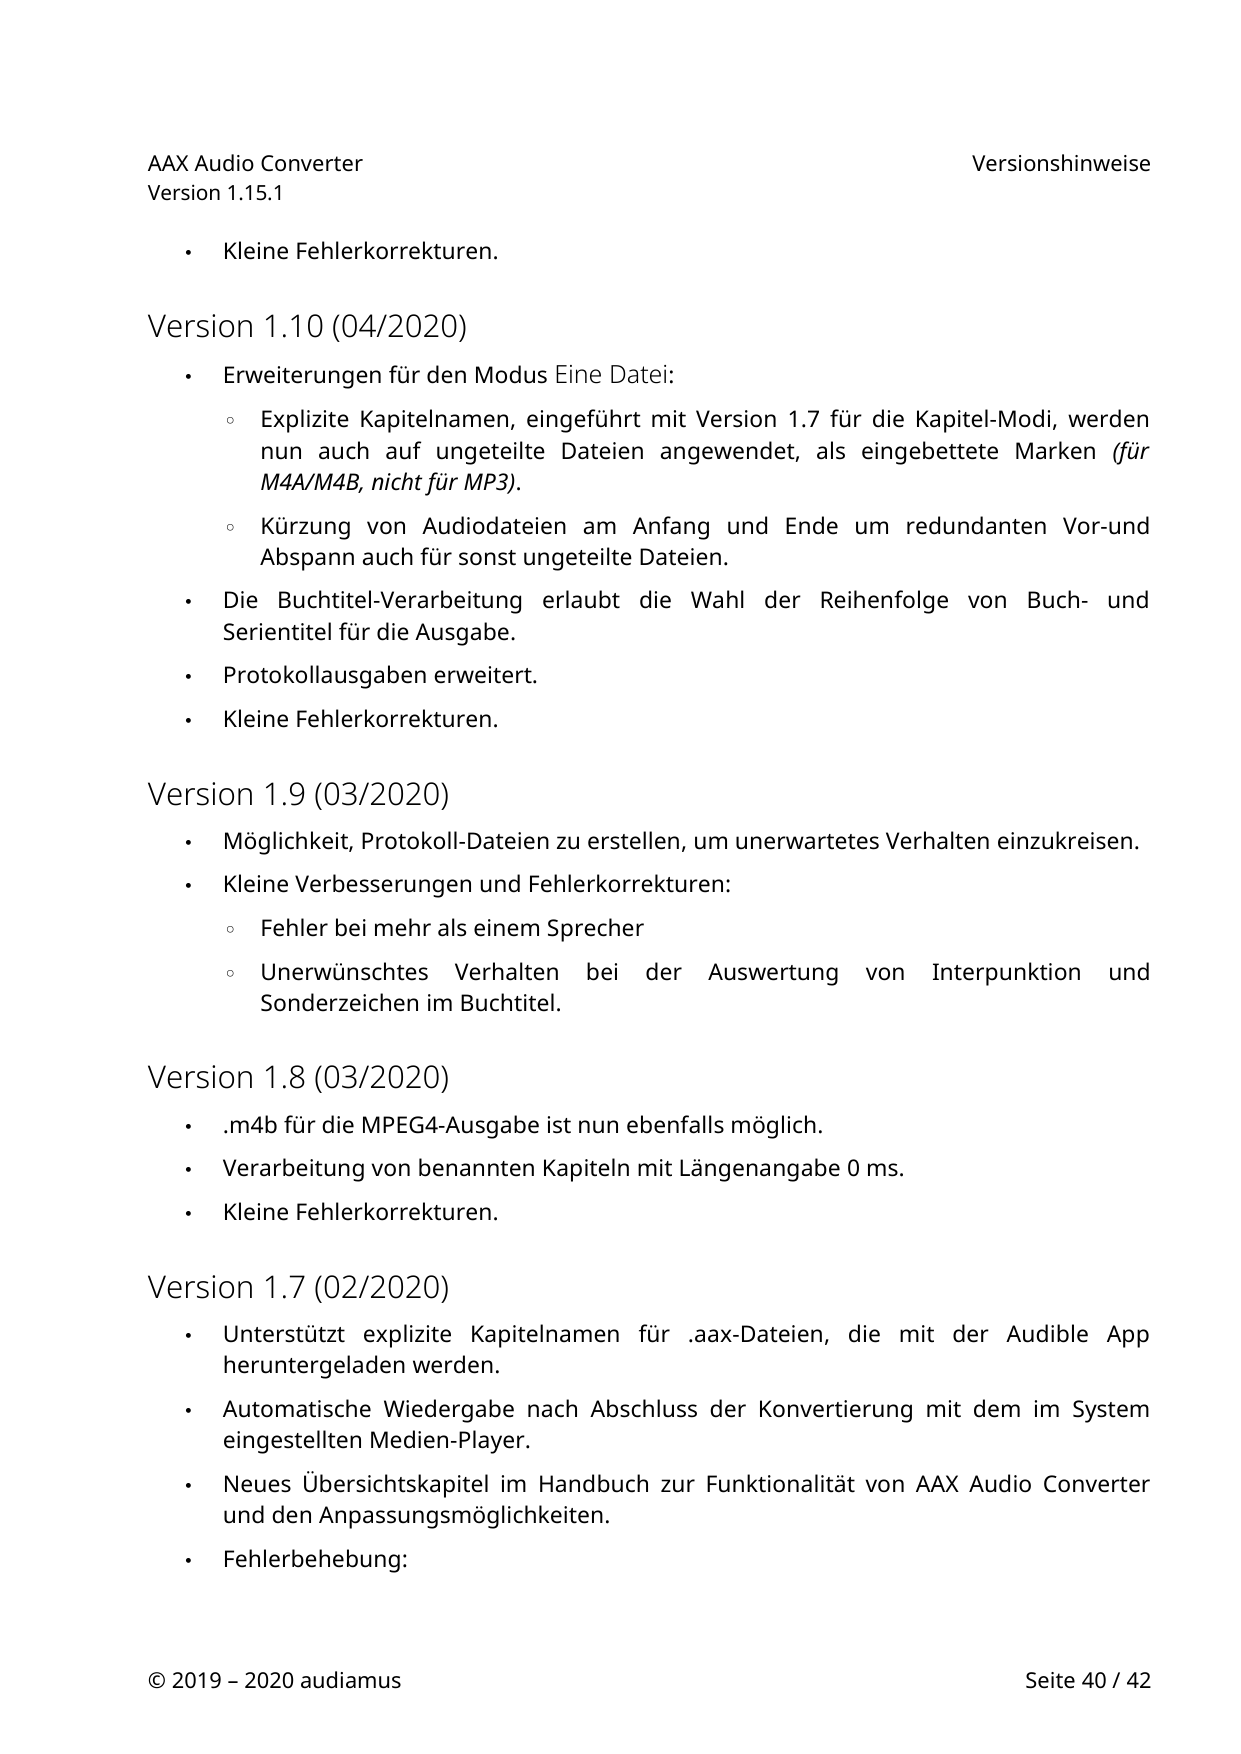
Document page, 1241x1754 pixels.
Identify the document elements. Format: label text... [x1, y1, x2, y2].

list Kürzung von Audiodateien am Anfang und Ende um redundanten Vor-und Abspann auch für sonst ungeteilte Dateien. [223, 509, 1152, 572]
list Automatische Wiedergabe nach Abschluss der Konvertierung mit dem im System eingestellten Medien-Player. [185, 1393, 1152, 1455]
subtitle Version 1.7 (02/2020) [148, 1264, 1152, 1307]
list Neues Übersichtskapitel im Handbuch zur Funktionalität von AAX Audio Converter und den Anpassungsmöglichkeiten. [185, 1468, 1152, 1530]
list Kleine Verbesserungen und Fehlerkorrekturen: [185, 868, 1152, 900]
list Verarbeitung von benannten Kapiteln mit Längenangabe 0 ms. [185, 1152, 1152, 1184]
list Fehler bei mehr als einem Sprecher [223, 912, 1152, 943]
list Unerwünschtes Verhalten bei der Auswertung von Interpunktion und Sonderzeichen im Buchtitel. [223, 956, 1152, 1018]
list Kleine Fehlerkorrekturen. [185, 235, 1152, 267]
subtitle Version 1.9 (03/2020) [148, 771, 1152, 814]
subtitle Version 1.10 (04/2020) [148, 304, 1152, 346]
list Kleine Fehlerkorrekturen. [185, 1196, 1152, 1227]
list Erweiterungen für den Modus Eine Datei: [185, 357, 1152, 391]
subtitle Version 1.8 (03/2020) [148, 1055, 1152, 1098]
list Möglichkeit, Protokoll-Dateien zu erstellen, um unerwartetes Verhalten einzukreisen. [185, 825, 1152, 856]
list Protokollausgaben erweitert. [185, 659, 1152, 691]
list .m4b für die MPEG4-Ausgabe ist nun ebenfalls möglich. [185, 1109, 1152, 1140]
list Kleine Fehlerkorrekturen. [185, 703, 1152, 734]
list Die Buchtitel-Verarbeitung erlaubt die Wahl der Reihenfolge von Buch- und Serientitel für die Ausgabe. [185, 584, 1152, 647]
list Explizite Kapitelnamen, eingeführt mit Version 1.7 für die Kapitel-Modi, werden nun auch auf ungeteilte Dateien angewendet, als eingebettete Marken (für M4A/M4B, nicht für MP3). [223, 403, 1152, 497]
list Unterstützt explizite Kapitelnamen für .aax-Dateien, die mit der Audible App heruntergeladen werden. [185, 1318, 1152, 1380]
list Fehlerbehebung: [185, 1542, 1152, 1574]
